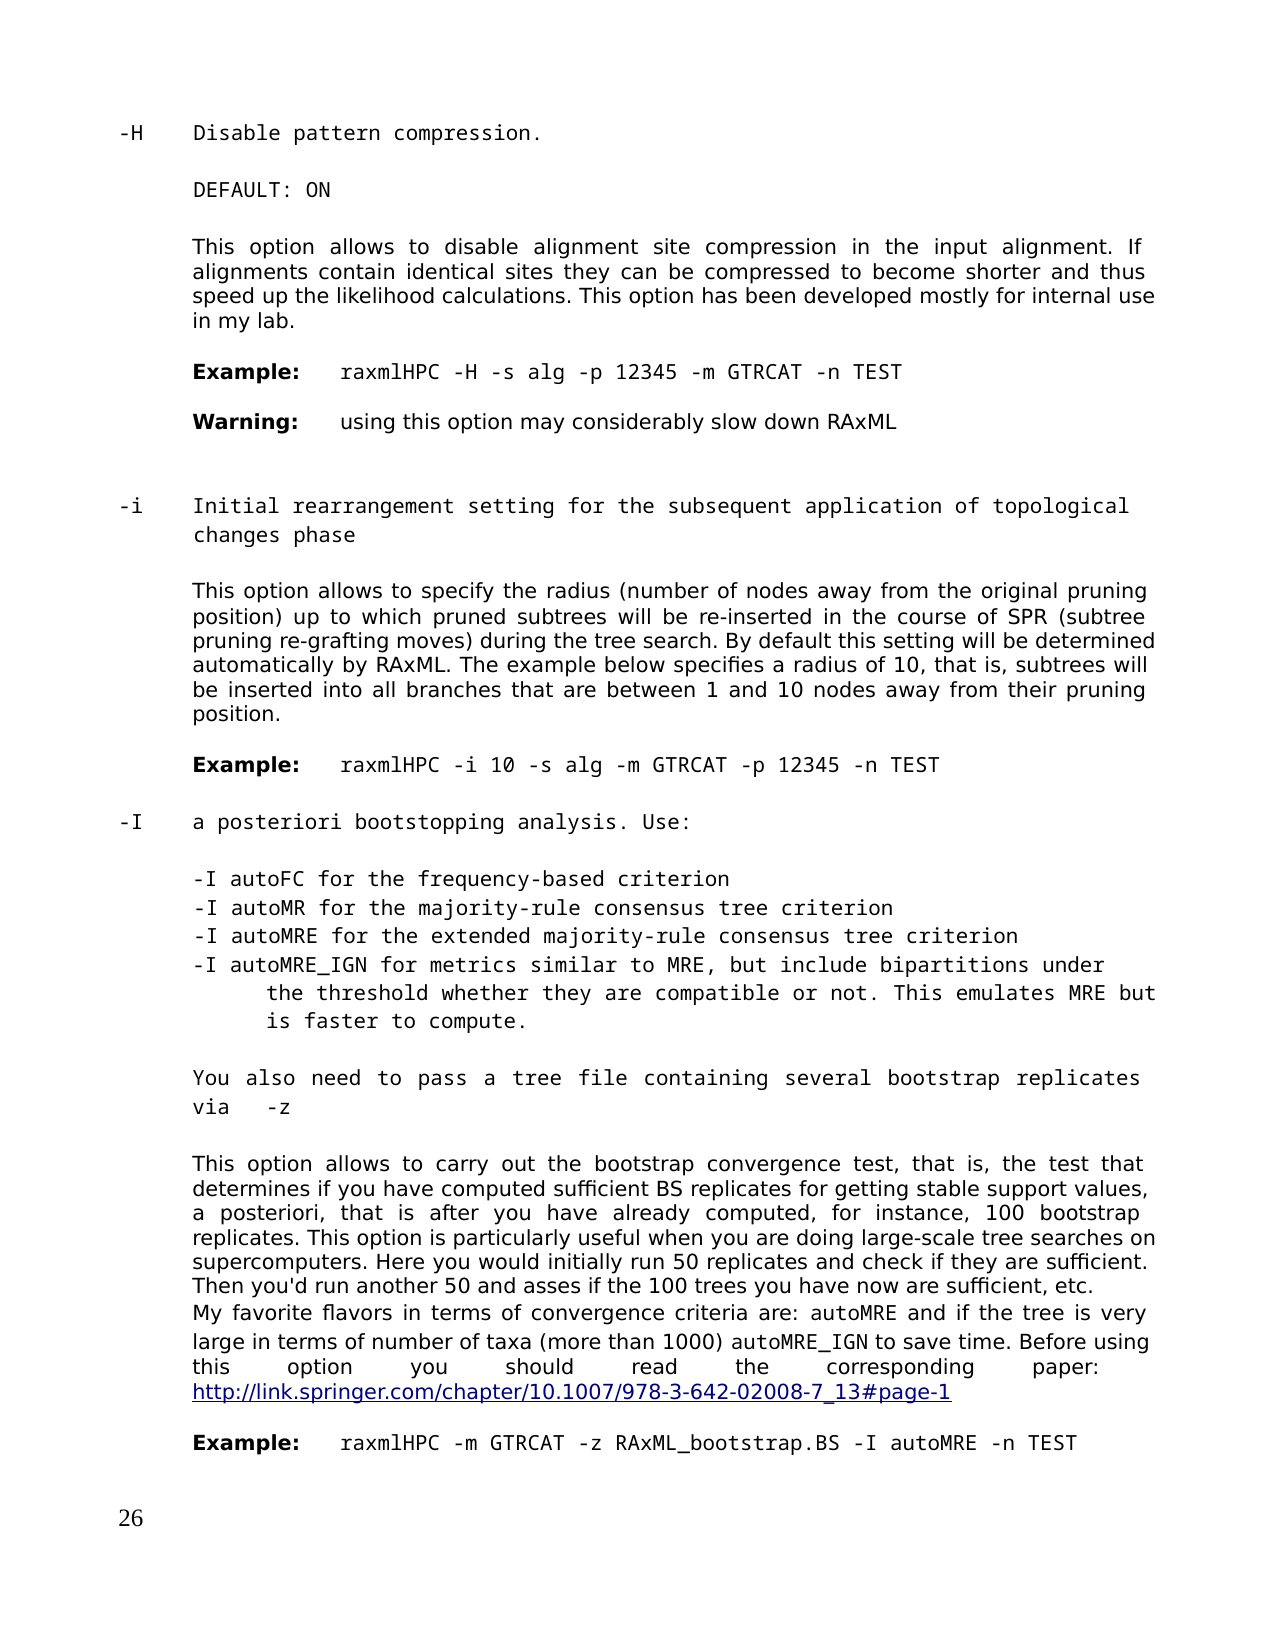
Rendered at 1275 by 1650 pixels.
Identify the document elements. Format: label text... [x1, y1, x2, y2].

text DEFAULT: ON [118, 175, 1157, 203]
text This option allows to carry out the bootstrap convergence test, that is, the test that determines if you have computed sufficient BS replicates for getting stable support values, a posteriori, that is after you have already computed, for instance, 100 bootstrap replicates. This option is particularly useful when you are doing large-scale tree searches on supercomputers. Here you would initially run 50 replicates and check if they are sufficient. Then you'd run another 50 and asses if the 100 trees you have now are sufficient, etc. [118, 1149, 1157, 1298]
text -H Disable pattern compression. [118, 118, 1157, 147]
text changes phase [118, 520, 1157, 548]
text You also need to pass a tree file containing several bootstrap replicates via -z [118, 1063, 1157, 1120]
text My favorite flavors in terms of convergence criteria are: autoMRE and if the tree is very large in terms of number of taxa (more than 1000) autoMRE_IGN to save time. Before using this option you should read the corresponding paper: http://link.springer.com/chapter/10.1007/978-3-642-02008-7_13#page-1 [118, 1298, 1157, 1404]
text -I autoMRE_IGN for metrics similar to MRE, but include bipartitions under the threshold whether they are compatible or not. This emulates MRE but is faster to compute. [118, 950, 1157, 1035]
text Example: raxmlHPC -i 10 -s alg -m GTRCAT -p 12345 -n TEST [118, 751, 1157, 779]
text -I autoMRE for the extended majority-rule consensus tree criterion [118, 921, 1157, 950]
text Example: raxmlHPC -m GTRCAT -z RAxML_bootstrap.BS -I autoMRE -n TEST [118, 1428, 1157, 1457]
text -I autoMR for the majority-rule consensus tree criterion [118, 893, 1157, 921]
text -I a posteriori bootstopping analysis. Use: [118, 807, 1157, 836]
text Example: raxmlHPC -H -s alg -p 12345 -m GTRCAT -n TEST [118, 357, 1157, 386]
text Warning: using this option may considerably slow down RAxML [118, 410, 1157, 434]
text -I autoFC for the frequency-based criterion [118, 864, 1157, 893]
text This option allows to disable alignment site compression in the input alignment. If alignments contain identical sites they can be compressed to become shorter and thus speed up the likelihood calculations. This option has been developed mostly for internal use in my lab. [118, 232, 1157, 333]
text This option allows to specify the radius (number of nodes away from the original pruning position) up to which pruned subtrees will be re-inserted in the course of SPR (subtree pruning re-grafting moves) during the tree search. By default this setting will be determined automatically by RAxML. The example below specifies a radius of 10, that is, subtrees will be inserted into all branches that are between 1 and 10 nodes away from their pruning position. [118, 577, 1157, 726]
text -i Initial rearrangement setting for the subsequent application of topological [118, 491, 1157, 520]
